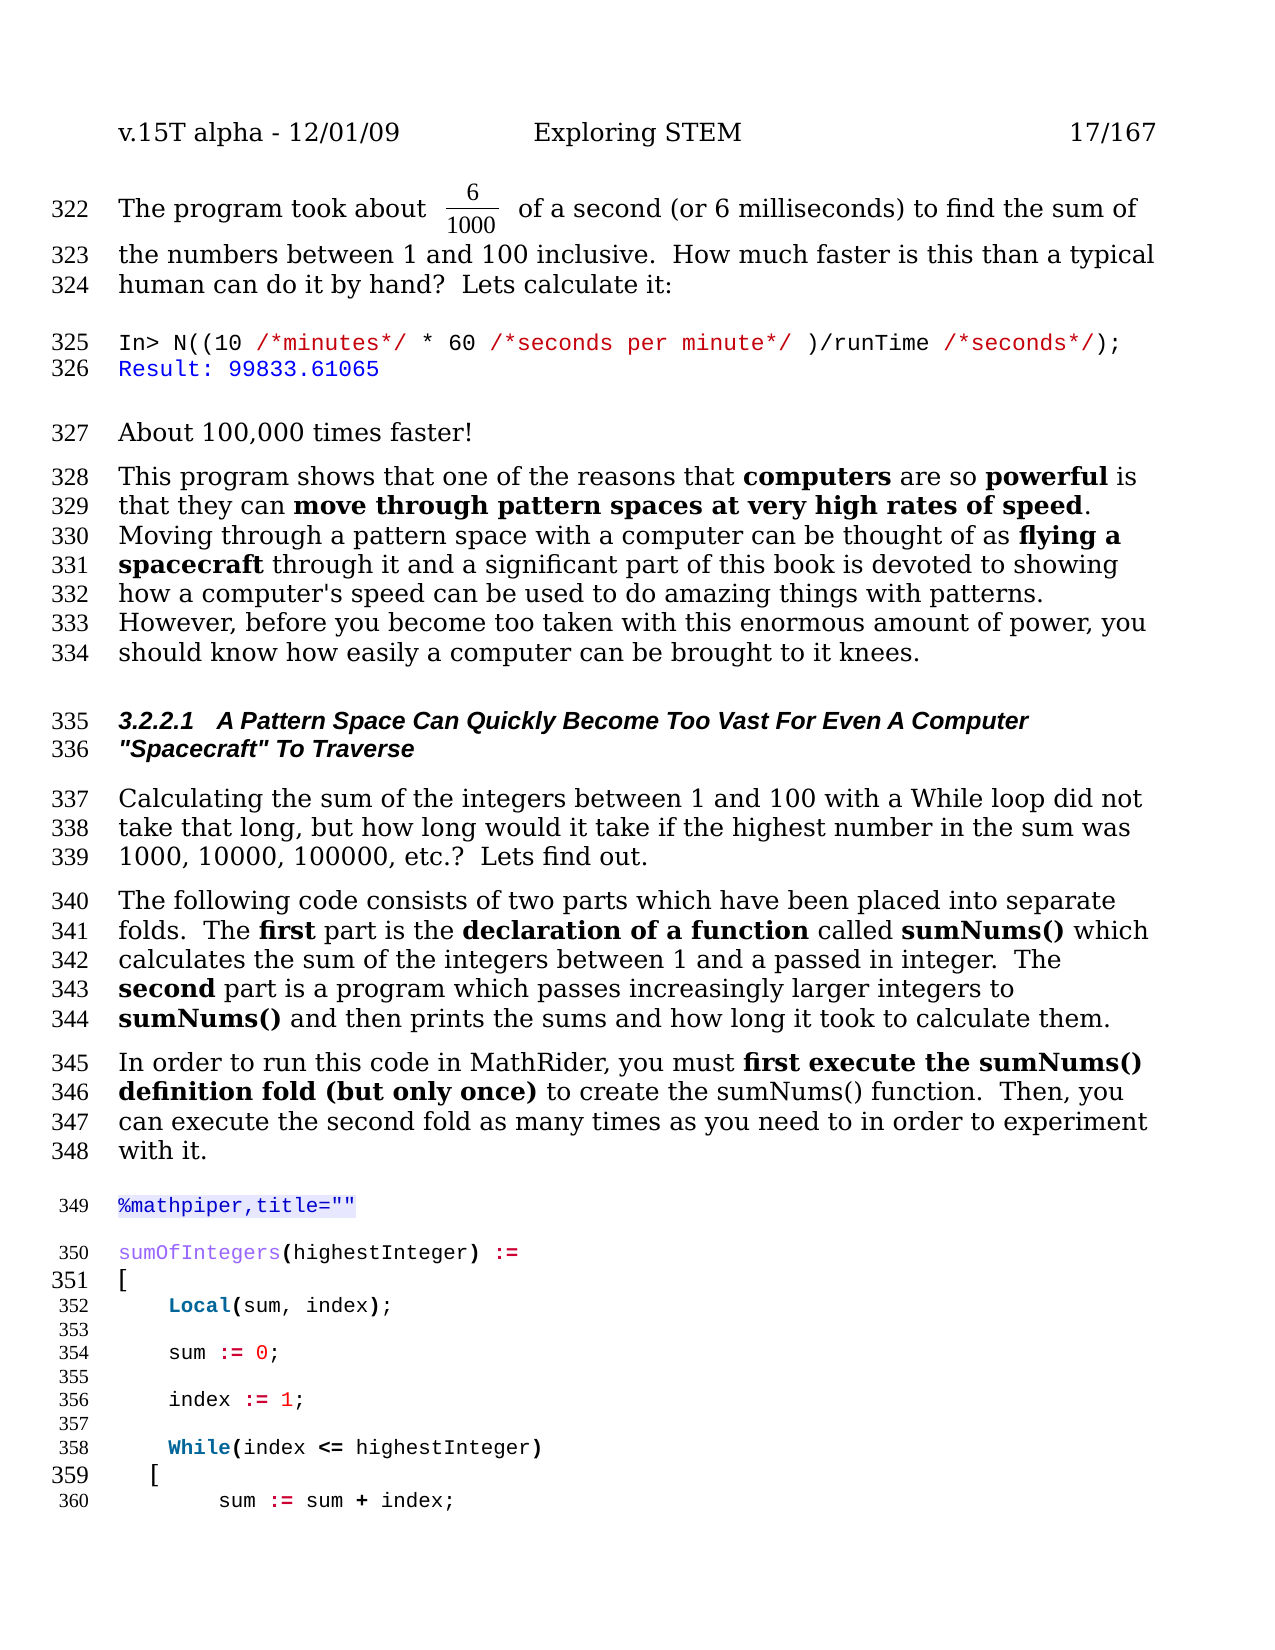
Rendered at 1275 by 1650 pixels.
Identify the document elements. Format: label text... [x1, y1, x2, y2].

text In order to run this code in MathRider, you must first execute the sumNums() definition fold (but only once) to create the sumNums() function. Then, you can execute the second fold as many times as you need to in order to experiment with it. [118, 1048, 1157, 1165]
text [ [118, 1266, 1157, 1295]
text This program shows that one of the reasons that computers are so powerful is that they can move through pattern spaces at very high rates of speed. Moving through a pattern space with a computer can be thought of as flying a spacecraft through it and a significant part of this book is devoted to showing how a computer's speed can be used to do amazing things with patterns. However, before you become too taken with this enormous amount of power, you should know how easily a computer can be brought to it knees. [118, 462, 1157, 667]
text %mathpiper,title="" [118, 1195, 1157, 1218]
text sumOfIntegers(highestInteger) := [118, 1242, 1157, 1266]
text Local(sum, index); [118, 1295, 1157, 1318]
text [ [118, 1460, 1157, 1489]
text The program took aboutof a second (or 6 milliseconds) to find the sum of the numbers between 1 and 100 inclusive. How much faster is this than a typical human can do it by hand? Lets calculate it: [118, 177, 1157, 299]
text In> N((10 /*minutes*/ * 60 /*seconds per minute*/ )/runTime /*seconds*/); [118, 331, 1157, 357]
text About 100,000 times faster! [118, 418, 1157, 447]
text While(index <= highestInteger) [118, 1437, 1157, 1460]
text The following code consists of two parts which have been placed into separate folds. The first part is the declaration of a function called sumNums() which calculates the sum of the integers between 1 and a passed in integer. The second part is a program which passes increasingly larger integers to sumNums() and then prints the sums and how long it took to calculate them. [118, 887, 1157, 1033]
text Result: 99833.61065 [118, 357, 1157, 383]
subtitle A Pattern Space Can Quickly Become Too Vast For Even A Computer "Spacecraft" To Traverse [118, 706, 1157, 763]
text index := 1; [118, 1389, 1157, 1413]
text Calculating the sum of the integers between 1 and 100 with a While loop did not take that long, but how long would it take if the highest number in the sum was 1000, 10000, 100000, etc.? Lets find out. [118, 784, 1157, 872]
text sum := 0; [118, 1342, 1157, 1366]
text sum := sum + index; [118, 1489, 1157, 1513]
